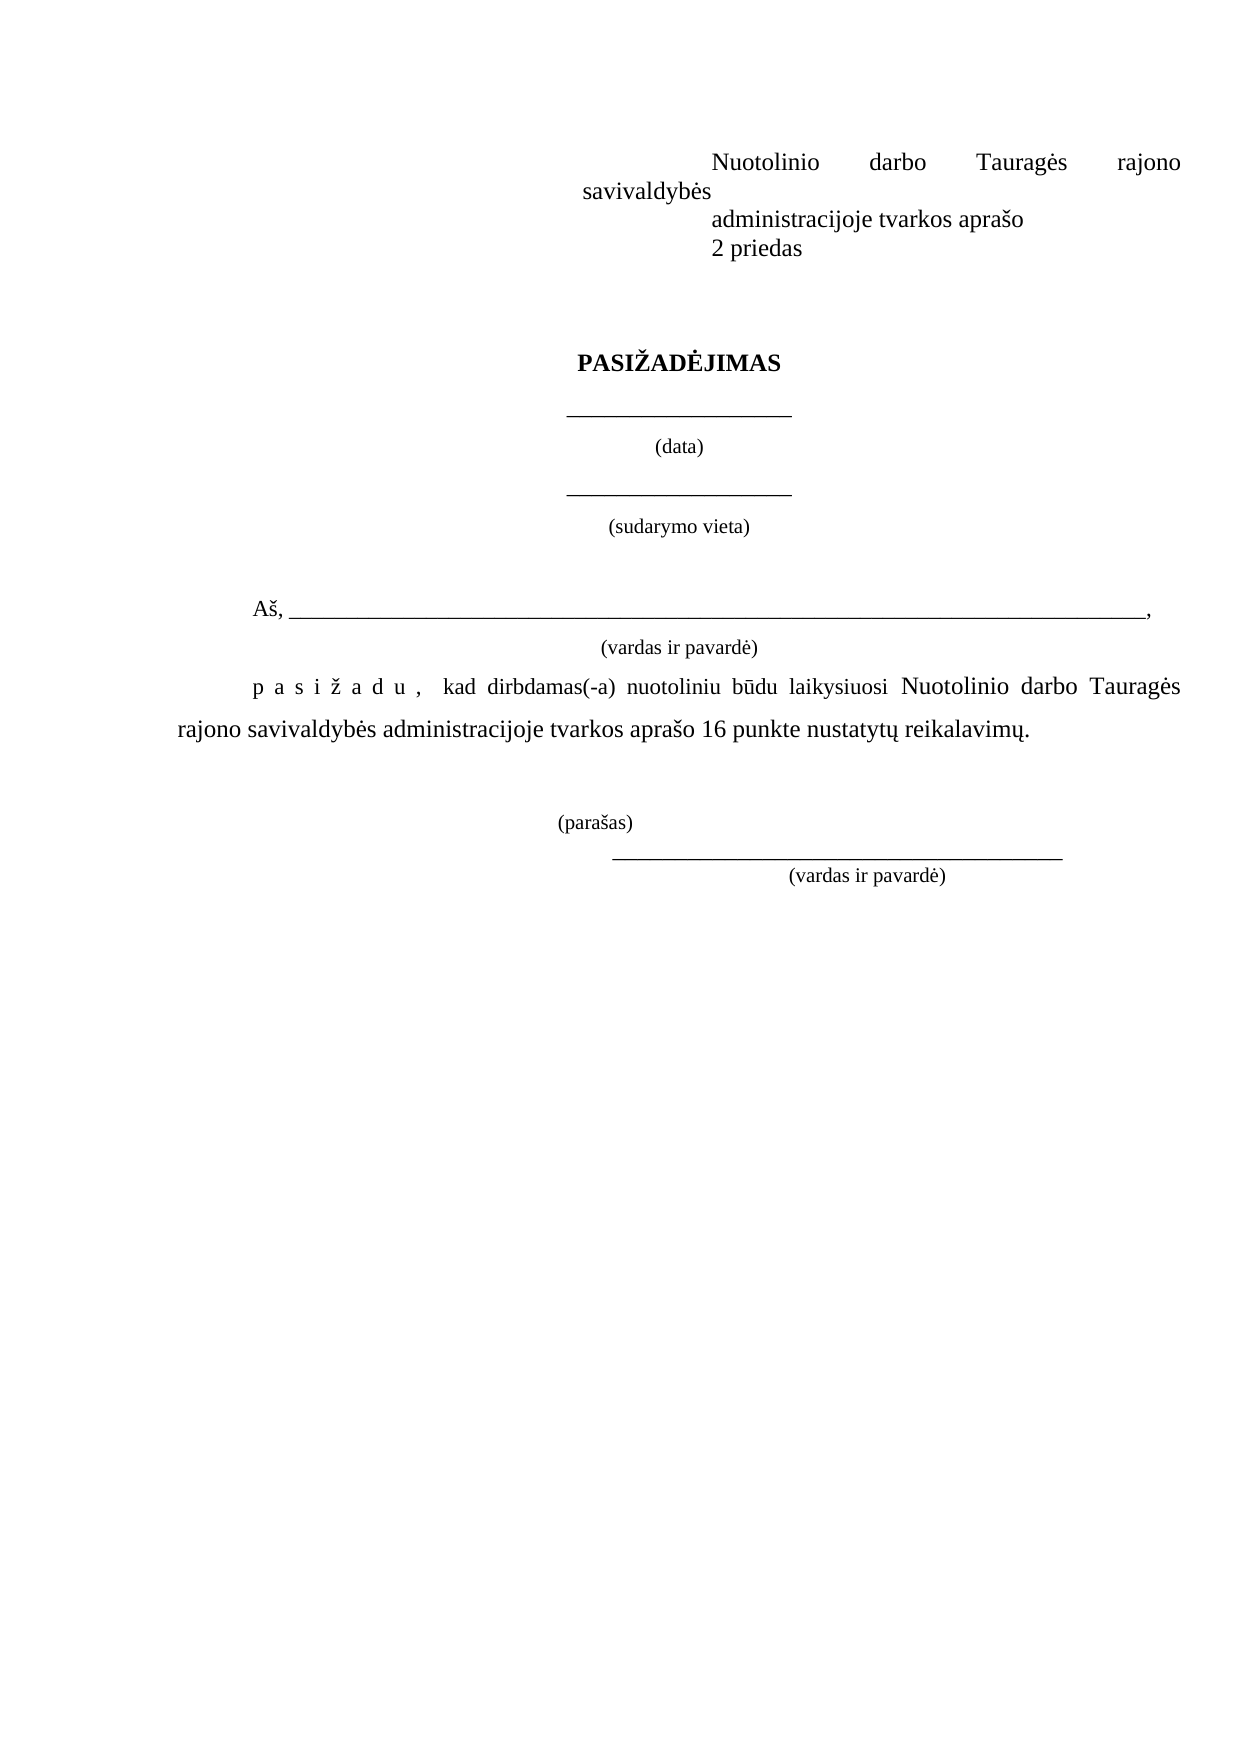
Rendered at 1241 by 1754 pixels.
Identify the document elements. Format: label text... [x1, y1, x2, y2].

text (parašas) ____________________________________ [477, 810, 1181, 862]
text (data) [177, 434, 1181, 458]
text __________________ [177, 471, 1181, 499]
text Aš, , [177, 595, 1181, 622]
text __________________ [177, 391, 1181, 420]
text (vardas ir pavardė) [188, 862, 1181, 887]
text 2 priedas [447, 233, 1181, 262]
text (sudarymo vieta) [177, 514, 1181, 538]
text PASIŽADĖJIMAS [177, 348, 1181, 377]
text pasižadu, kad dirbdamas(-a) nuotoliniu būdu laikysiuosi Nuotolinio darbo Tauragės rajono savivaldybės administracijoje tvarkos aprašo 16 punkte nustatytų reikalavimų. [177, 671, 1181, 743]
text administracijoje tvarkos aprašo [447, 204, 1181, 233]
text Nuotolinio darbo Tauragės rajono savivaldybės [582, 147, 1181, 204]
text (vardas ir pavardė) [177, 635, 1181, 659]
